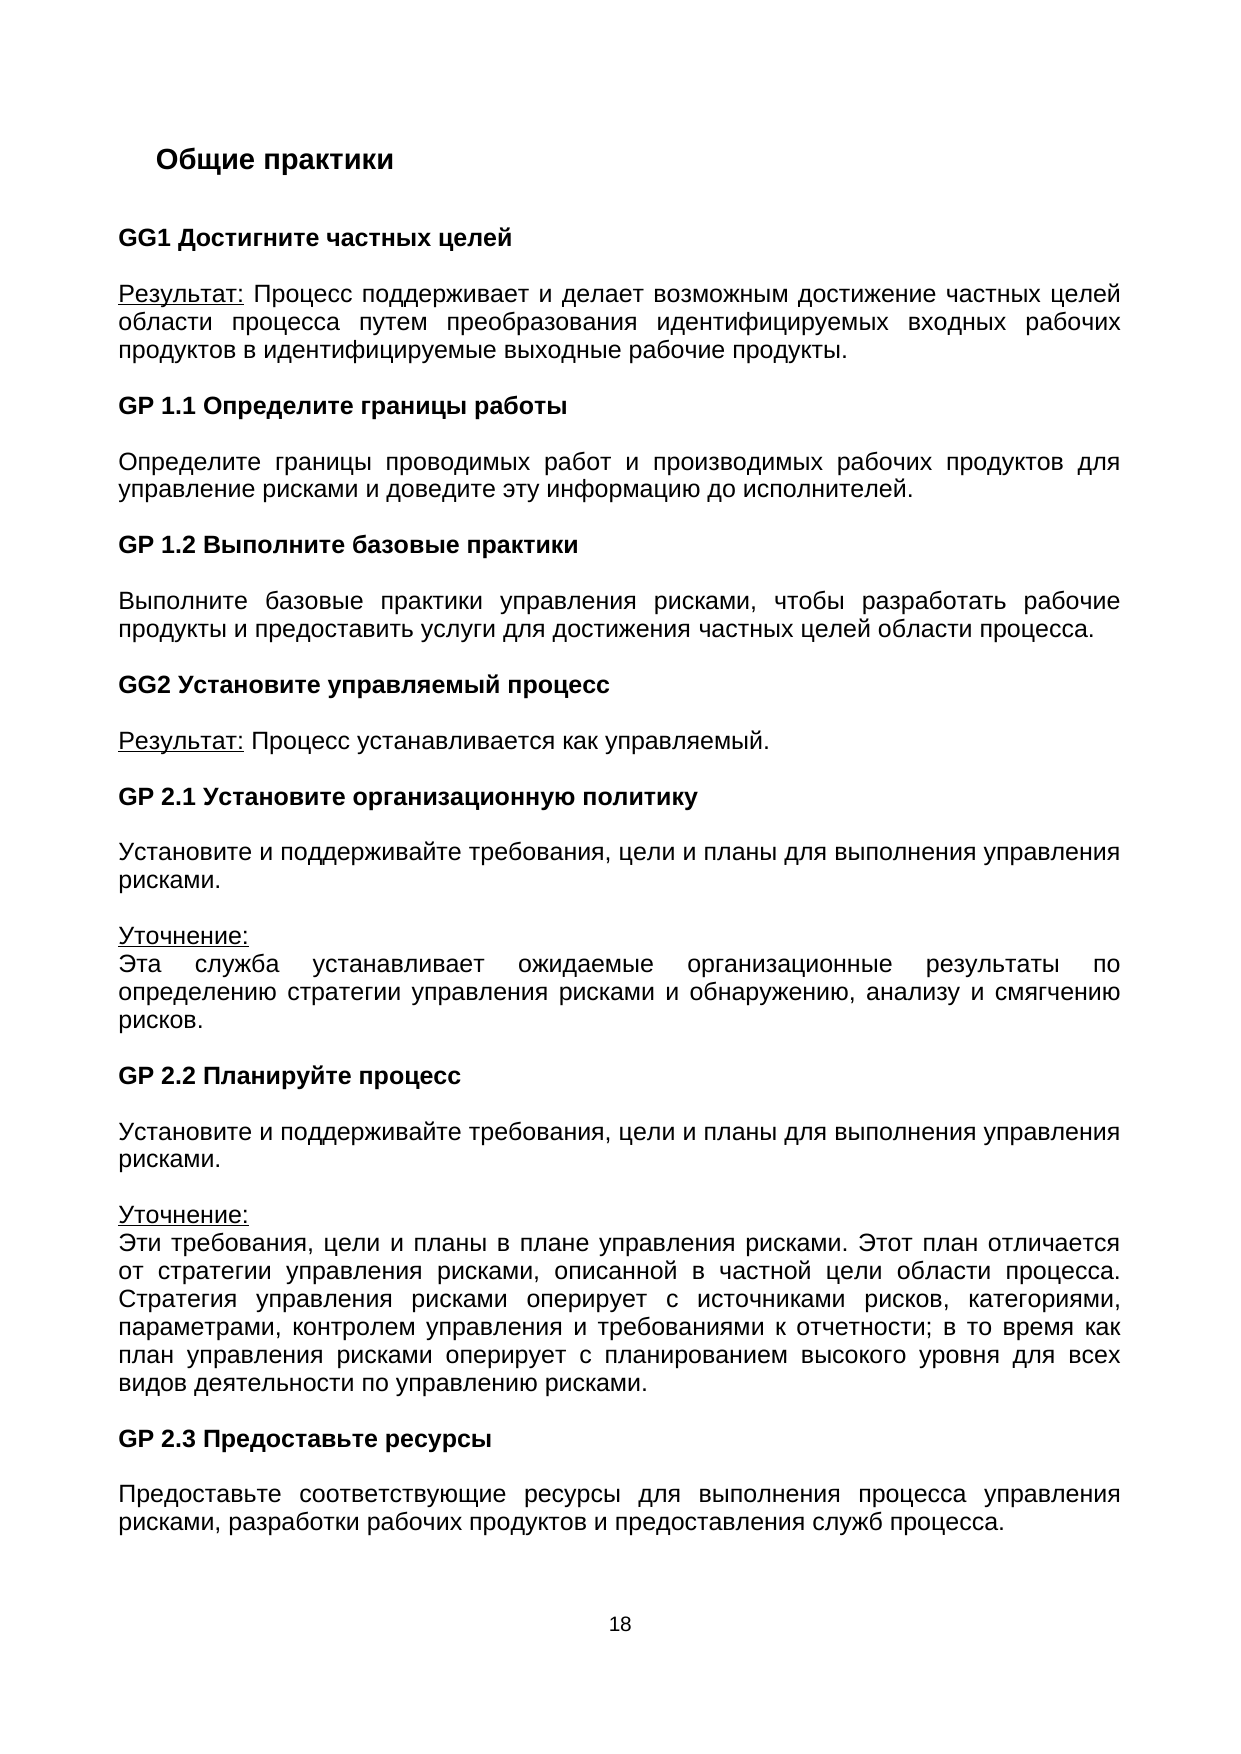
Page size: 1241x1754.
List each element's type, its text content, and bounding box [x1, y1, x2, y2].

text GP 2.2 Планируйте процесс [118, 1061, 1122, 1089]
text Эта служба устанавливает ожидаемые организационные результаты по определению стратегии управления рисками и обнаружению, анализу и смягчению рисков. [118, 950, 1122, 1033]
text Установите и поддерживайте требования, цели и планы для выполнения управления рисками. [118, 1117, 1122, 1173]
text Результат: Процесс поддерживает и делает возможным достижение частных целей области процесса путем преобразования идентифицируемых входных рабочих продуктов в идентифицируемые выходные рабочие продукты. [118, 280, 1122, 363]
text GP 1.2 Выполните базовые практики [118, 531, 1122, 559]
text Уточнение: [118, 1201, 1122, 1229]
text Предоставьте соответствующие ресурсы для выполнения процесса управления рисками, разработки рабочих продуктов и предоставления служб процесса. [118, 1480, 1122, 1536]
text GP 2.1 Установите организационную политику [118, 782, 1122, 810]
text Установите и поддерживайте требования, цели и планы для выполнения управления рисками. [118, 838, 1122, 894]
text Уточнение: [118, 922, 1122, 950]
text Определите границы проводимых работ и производимых рабочих продуктов для управление рисками и доведите эту информацию до исполнителей. [118, 447, 1122, 503]
subtitle Общие практики [118, 143, 1122, 176]
text Эти требования, цели и планы в плане управления рисками. Этот план отличается от стратегии управления рисками, описанной в частной цели области процесса. Стратегия управления рисками оперирует с источниками рисков, категориями, параметрами, контролем управления и требованиями к отчетности; в то время как план управления рисками оперирует с планированием высокого уровня для всех видов деятельности по управлению рисками. [118, 1229, 1122, 1396]
text GG1 Достигните частных целей [118, 224, 1122, 252]
text Результат: Процесс устанавливается как управляемый. [118, 726, 1122, 754]
text GP 2.3 Предоставьте ресурсы [118, 1424, 1122, 1452]
text GP 1.1 Определите границы работы [118, 391, 1122, 419]
text GG2 Установите управляемый процесс [118, 671, 1122, 698]
text Выполните базовые практики управления рисками, чтобы разработать рабочие продукты и предоставить услуги для достижения частных целей области процесса. [118, 587, 1122, 643]
